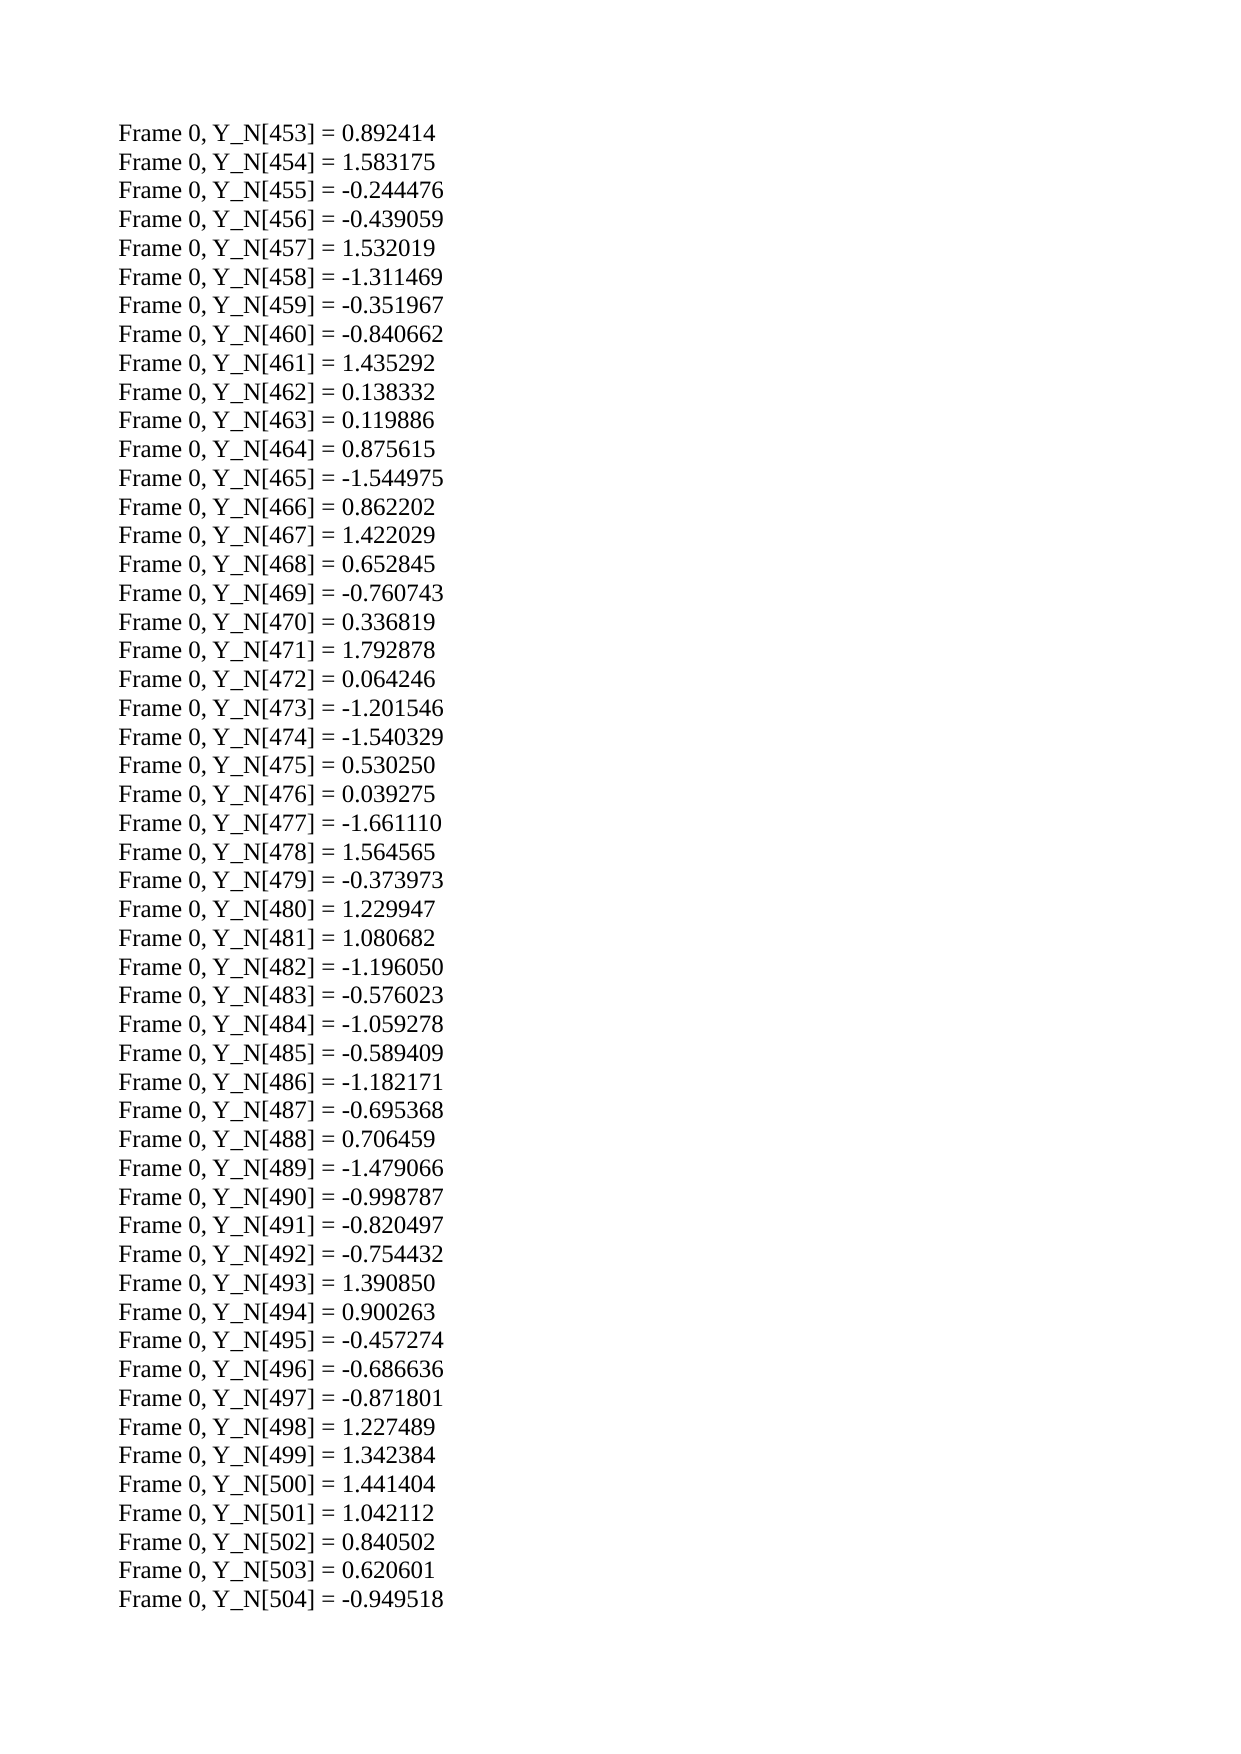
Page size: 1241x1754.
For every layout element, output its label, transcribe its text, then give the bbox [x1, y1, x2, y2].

text Frame 0, Y_N[484] = -1.059278 [118, 1009, 1122, 1038]
text Frame 0, Y_N[503] = 0.620601 [118, 1556, 1122, 1584]
text Frame 0, Y_N[462] = 0.138332 [118, 377, 1122, 406]
text Frame 0, Y_N[472] = 0.064246 [118, 664, 1122, 693]
text Frame 0, Y_N[504] = -0.949518 [118, 1584, 1122, 1613]
text Frame 0, Y_N[485] = -0.589409 [118, 1038, 1122, 1067]
text Frame 0, Y_N[502] = 0.840502 [118, 1527, 1122, 1556]
text Frame 0, Y_N[460] = -0.840662 [118, 319, 1122, 348]
text Frame 0, Y_N[501] = 1.042112 [118, 1498, 1122, 1527]
text Frame 0, Y_N[480] = 1.229947 [118, 894, 1122, 923]
text Frame 0, Y_N[456] = -0.439059 [118, 204, 1122, 233]
text Frame 0, Y_N[470] = 0.336819 [118, 607, 1122, 636]
text Frame 0, Y_N[491] = -0.820497 [118, 1211, 1122, 1239]
text Frame 0, Y_N[498] = 1.227489 [118, 1412, 1122, 1441]
text Frame 0, Y_N[453] = 0.892414 [118, 118, 1122, 147]
text Frame 0, Y_N[476] = 0.039275 [118, 779, 1122, 808]
text Frame 0, Y_N[487] = -0.695368 [118, 1096, 1122, 1124]
text Frame 0, Y_N[466] = 0.862202 [118, 492, 1122, 521]
text Frame 0, Y_N[475] = 0.530250 [118, 751, 1122, 779]
text Frame 0, Y_N[478] = 1.564565 [118, 837, 1122, 866]
text Frame 0, Y_N[494] = 0.900263 [118, 1297, 1122, 1326]
text Frame 0, Y_N[500] = 1.441404 [118, 1469, 1122, 1498]
text Frame 0, Y_N[455] = -0.244476 [118, 176, 1122, 204]
text Frame 0, Y_N[492] = -0.754432 [118, 1239, 1122, 1268]
text Frame 0, Y_N[490] = -0.998787 [118, 1182, 1122, 1211]
text Frame 0, Y_N[457] = 1.532019 [118, 233, 1122, 262]
text Frame 0, Y_N[483] = -0.576023 [118, 981, 1122, 1009]
text Frame 0, Y_N[464] = 0.875615 [118, 434, 1122, 463]
text Frame 0, Y_N[467] = 1.422029 [118, 521, 1122, 549]
text Frame 0, Y_N[495] = -0.457274 [118, 1326, 1122, 1354]
text Frame 0, Y_N[469] = -0.760743 [118, 578, 1122, 607]
text Frame 0, Y_N[463] = 0.119886 [118, 406, 1122, 434]
text Frame 0, Y_N[458] = -1.311469 [118, 262, 1122, 291]
text Frame 0, Y_N[486] = -1.182171 [118, 1067, 1122, 1096]
text Frame 0, Y_N[471] = 1.792878 [118, 636, 1122, 664]
text Frame 0, Y_N[489] = -1.479066 [118, 1153, 1122, 1182]
text Frame 0, Y_N[473] = -1.201546 [118, 693, 1122, 722]
text Frame 0, Y_N[479] = -0.373973 [118, 866, 1122, 894]
text Frame 0, Y_N[493] = 1.390850 [118, 1268, 1122, 1297]
text Frame 0, Y_N[477] = -1.661110 [118, 808, 1122, 837]
text Frame 0, Y_N[488] = 0.706459 [118, 1124, 1122, 1153]
text Frame 0, Y_N[474] = -1.540329 [118, 722, 1122, 751]
text Frame 0, Y_N[468] = 0.652845 [118, 549, 1122, 578]
text Frame 0, Y_N[481] = 1.080682 [118, 923, 1122, 952]
text Frame 0, Y_N[482] = -1.196050 [118, 952, 1122, 981]
text Frame 0, Y_N[496] = -0.686636 [118, 1354, 1122, 1383]
text Frame 0, Y_N[459] = -0.351967 [118, 291, 1122, 319]
text Frame 0, Y_N[499] = 1.342384 [118, 1441, 1122, 1469]
text Frame 0, Y_N[461] = 1.435292 [118, 348, 1122, 377]
text Frame 0, Y_N[497] = -0.871801 [118, 1383, 1122, 1412]
text Frame 0, Y_N[454] = 1.583175 [118, 147, 1122, 176]
text Frame 0, Y_N[465] = -1.544975 [118, 463, 1122, 492]
